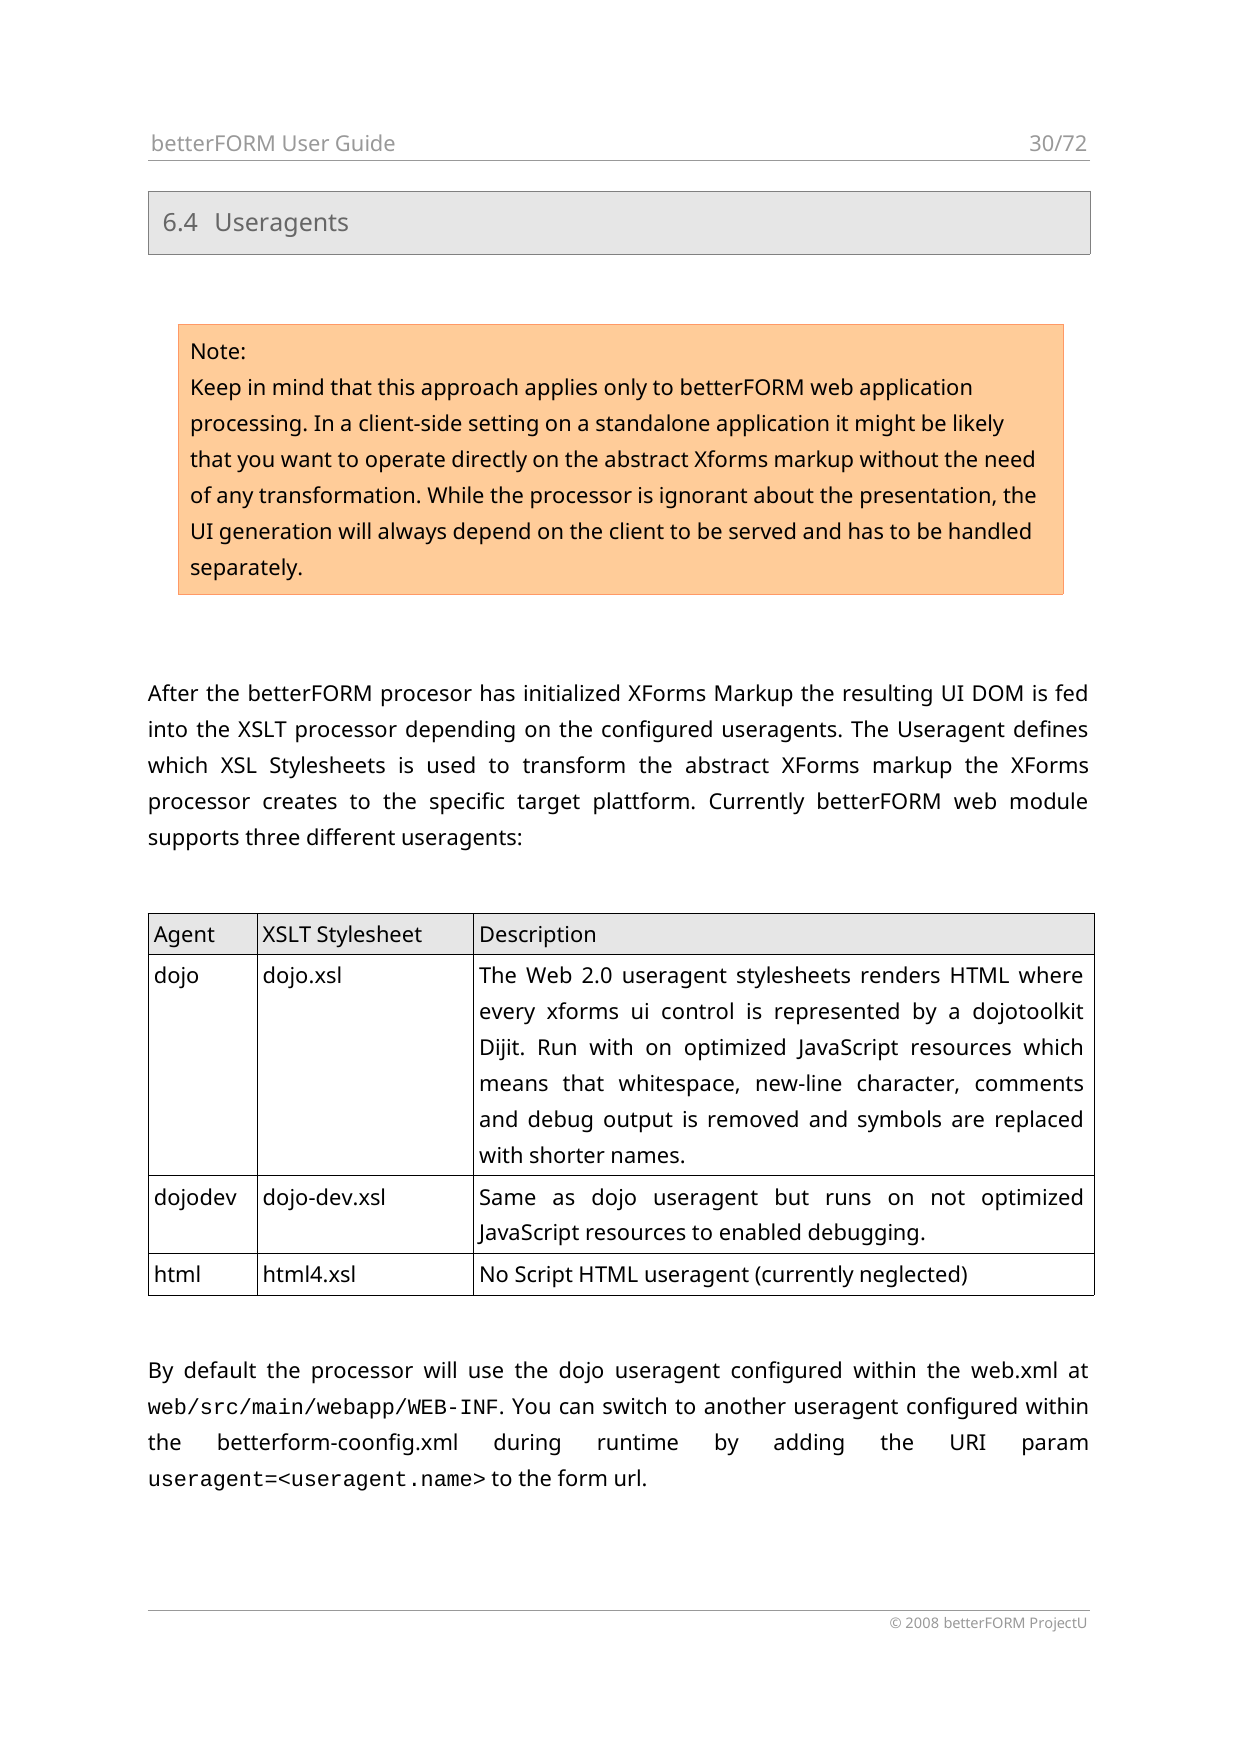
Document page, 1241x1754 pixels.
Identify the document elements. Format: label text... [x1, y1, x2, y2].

table_cell dojo [149, 955, 257, 1175]
table_header Description [474, 914, 1094, 954]
table_cell No Script HTML useragent (currently neglected) [474, 1254, 1094, 1295]
text By default the processor will use the dojo useragent configured within the web.xml at web/src/main/webapp/WEB-INF. You can switch to another useragent configured within the betterform-coonfig.xml during runtime by adding the URI param useragent=<useragent.name> to the form url. [148, 1355, 1090, 1493]
table_cell dojo-dev.xsl [258, 1176, 473, 1253]
table_cell The Web 2.0 useragent stylesheets renders HTML where every xforms ui control is represented by a dojotoolkit Dijit. Run with on optimized JavaScript resources which means that whitespace, new-line character, comments and debug output is removed and symbols are replaced with shorter names. [474, 955, 1094, 1175]
table_cell html [149, 1254, 257, 1295]
text Note: Keep in mind that this approach applies only to betterFORM web application processing. In a client-side setting on a standalone application it might be likely that you want to operate directly on the abstract Xforms markup without the need of any transformation. While the processor is ignorant about the presentation, the UI generation will always depend on the client to be served and has to be handled separately. [179, 325, 1063, 594]
table_cell Same as dojo useragent but runs on not optimized JavaScript resources to enabled debugging. [474, 1176, 1094, 1253]
table_header Agent [149, 914, 257, 954]
table_header XSLT Stylesheet [258, 914, 473, 954]
table_cell dojodev [149, 1176, 257, 1253]
subtitle Useragents [149, 192, 1090, 254]
text After the betterFORM procesor has initialized XForms Markup the resulting UI DOM is fed into the XSLT processor depending on the configured useragents. The Useragent defines which XSL Stylesheets is used to transform the abstract XForms markup the XForms processor creates to the specific target plattform. Currently betterFORM web module supports three different useragents: [148, 678, 1090, 852]
table_cell dojo.xsl [258, 955, 473, 1175]
table_cell html4.xsl [258, 1254, 473, 1295]
